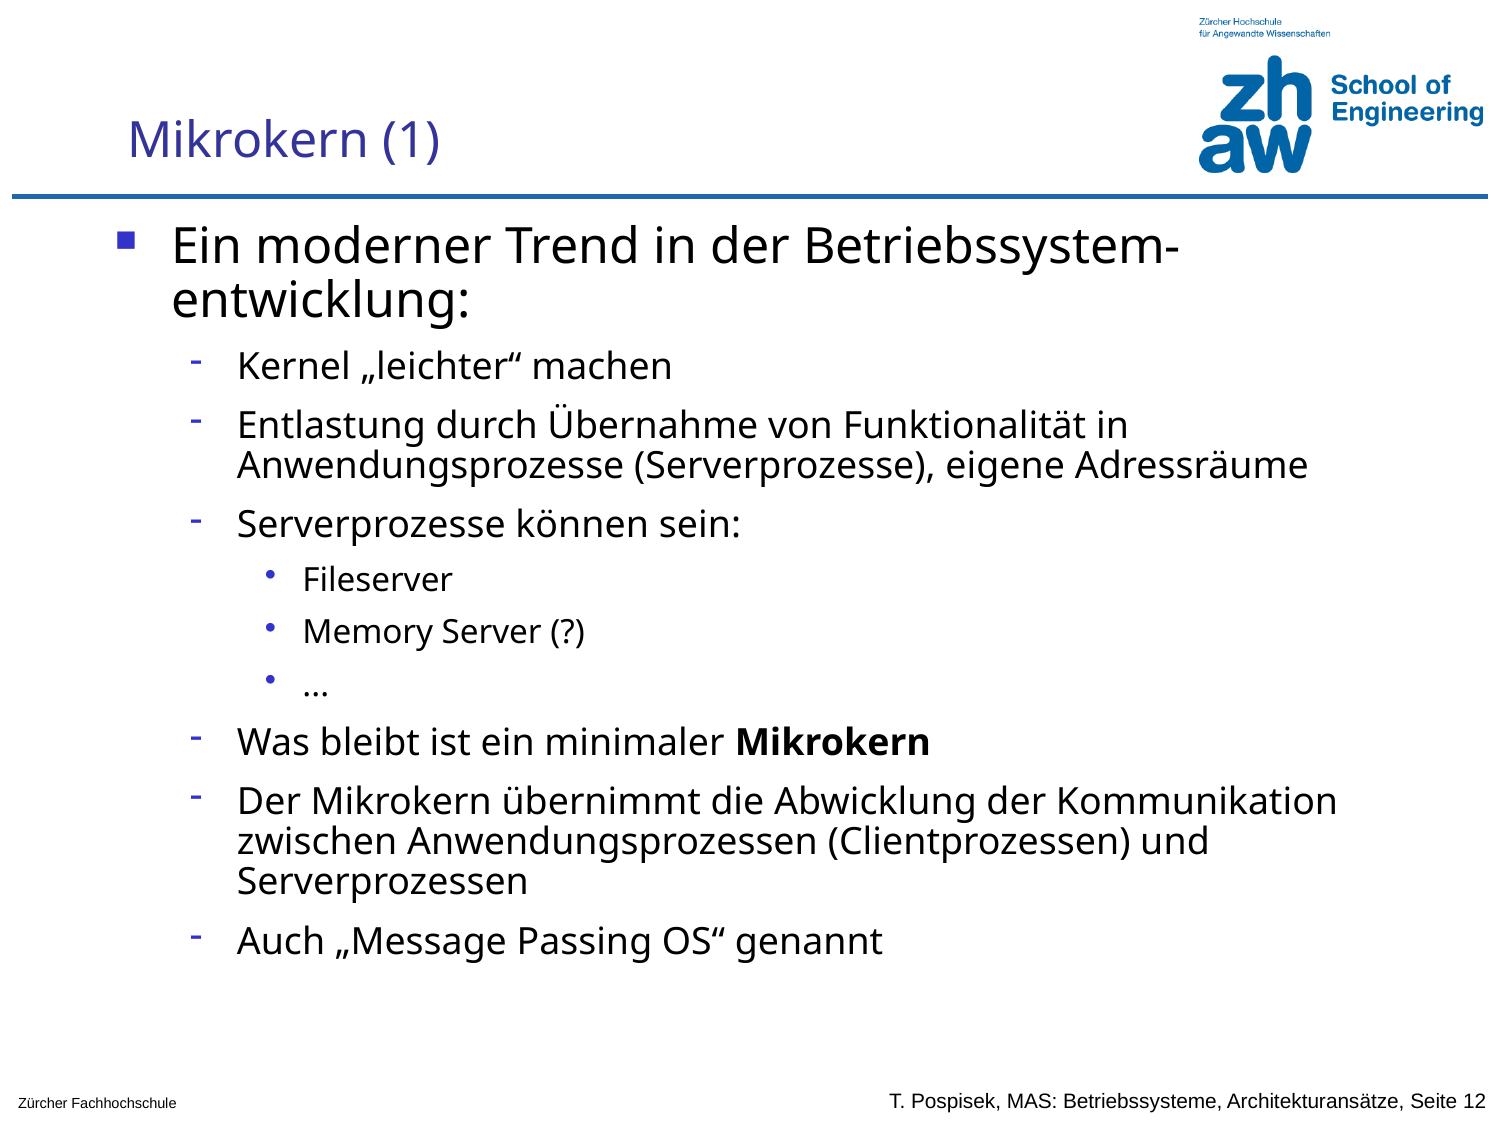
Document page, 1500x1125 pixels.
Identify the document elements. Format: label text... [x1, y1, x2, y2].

list Ein moderner Trend in der Betriebssystem-entwicklung: Kernel „leichter“ machen Entlastung durch Übernahme von Funktionalität in Anwendungsprozesse (Serverprozesse), eigene Adressräume Serverprozesse können sein: Fileserver Memory Server (?) ... Was bleibt ist ein minimaler Mikrokern Der Mikrokern übernimmt die Abwicklung der Kommunikation zwischen Anwendungsprozessen (Clientprozessen) und Serverprozessen Auch „Message Passing OS“ genannt [99, 212, 1375, 963]
title Mikrokern (1) [112, 50, 1391, 175]
picture [1199, 18, 1483, 173]
